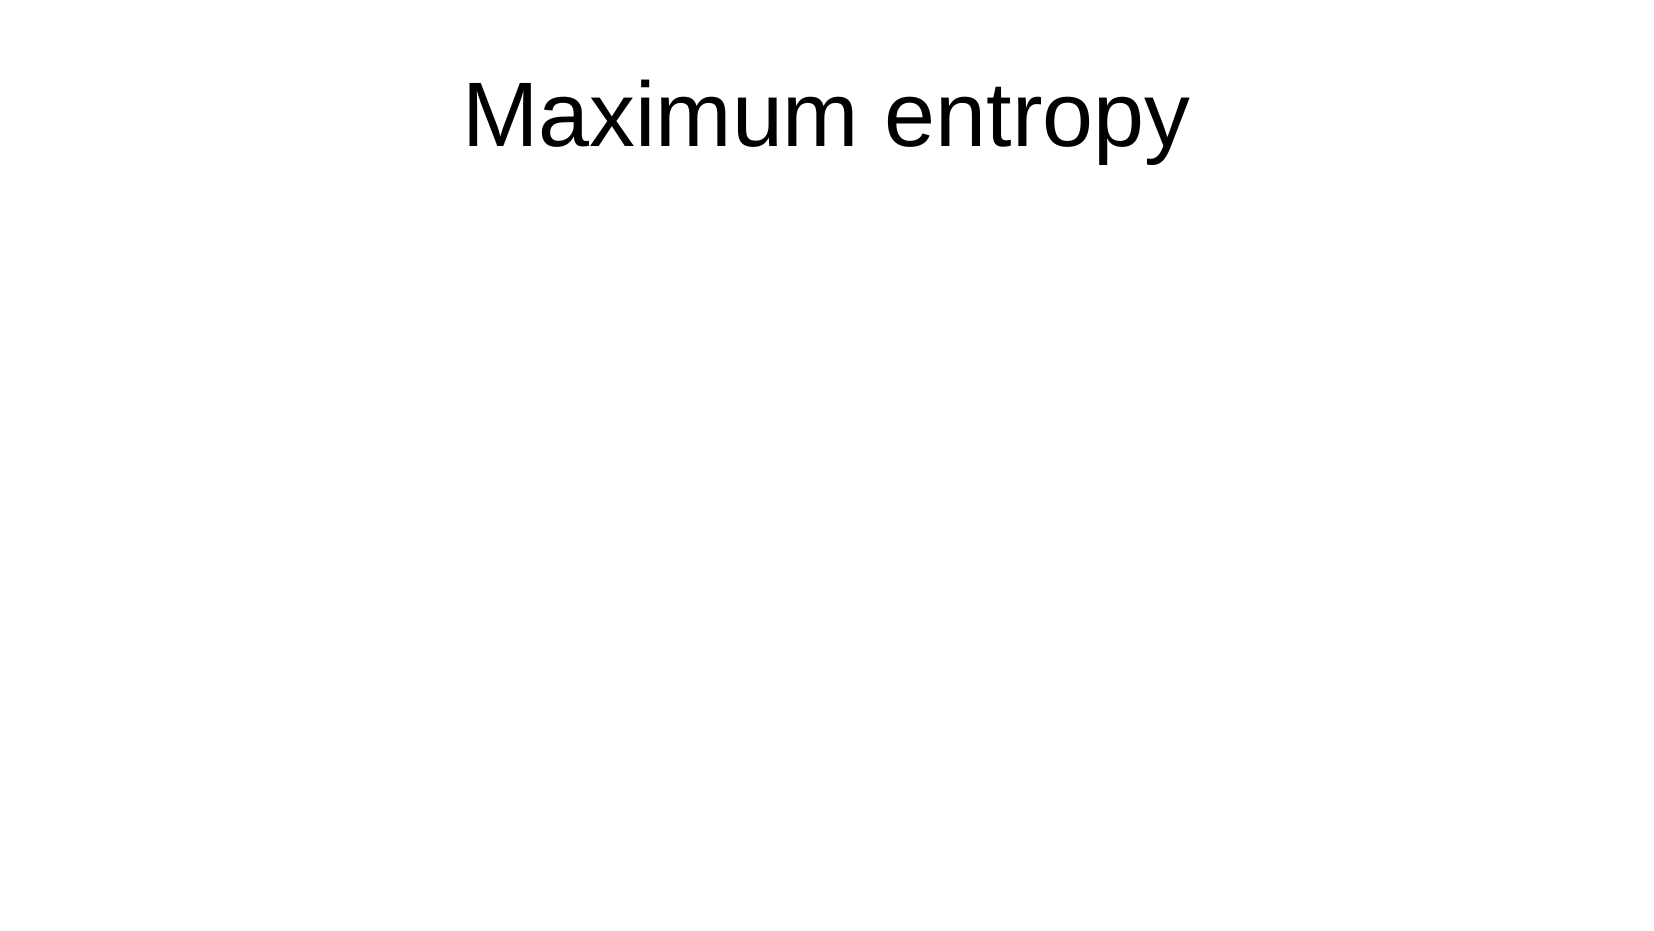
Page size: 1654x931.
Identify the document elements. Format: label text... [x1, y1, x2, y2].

title Maximum entropy [82, 37, 1571, 193]
